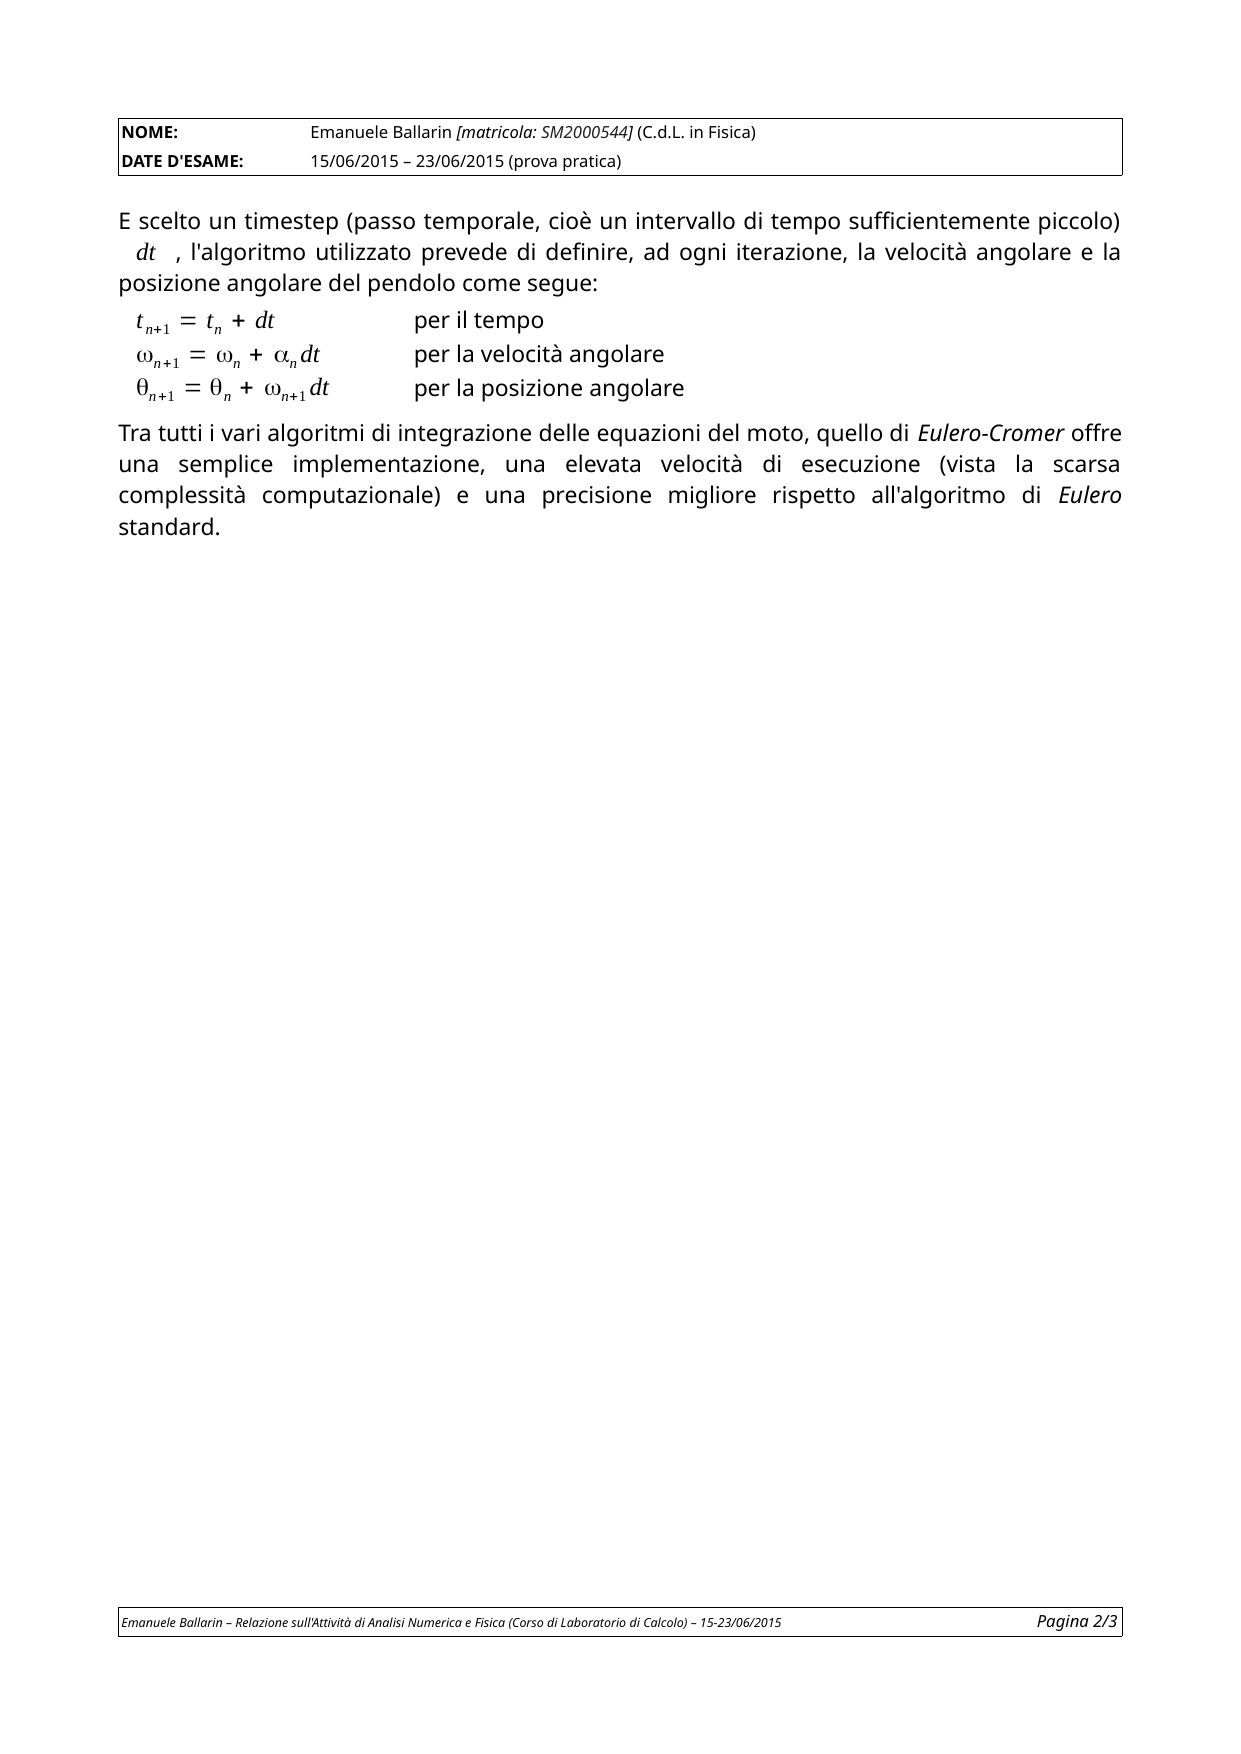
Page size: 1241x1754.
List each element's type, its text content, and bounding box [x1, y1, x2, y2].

text E scelto un timestep (passo temporale, cioè un intervallo di tempo sufficientemente piccolo) , l'algoritmo utilizzato prevede di definire, ad ogni iterazione, la velocità angolare e la posizione angolare del pendolo come segue: [118, 205, 1122, 298]
text per la posizione angolare [118, 372, 1122, 405]
text per il tempo [118, 304, 1122, 338]
text Tra tutti i vari algoritmi di integrazione delle equazioni del moto, quello di Eulero-Cromer offre una semplice implementazione, una elevata velocità di esecuzione (vista la scarsa complessità computazionale) e una precisione migliore rispetto all'algoritmo di Eulero standard. [118, 417, 1122, 542]
text per la velocità angolare [118, 338, 1122, 372]
